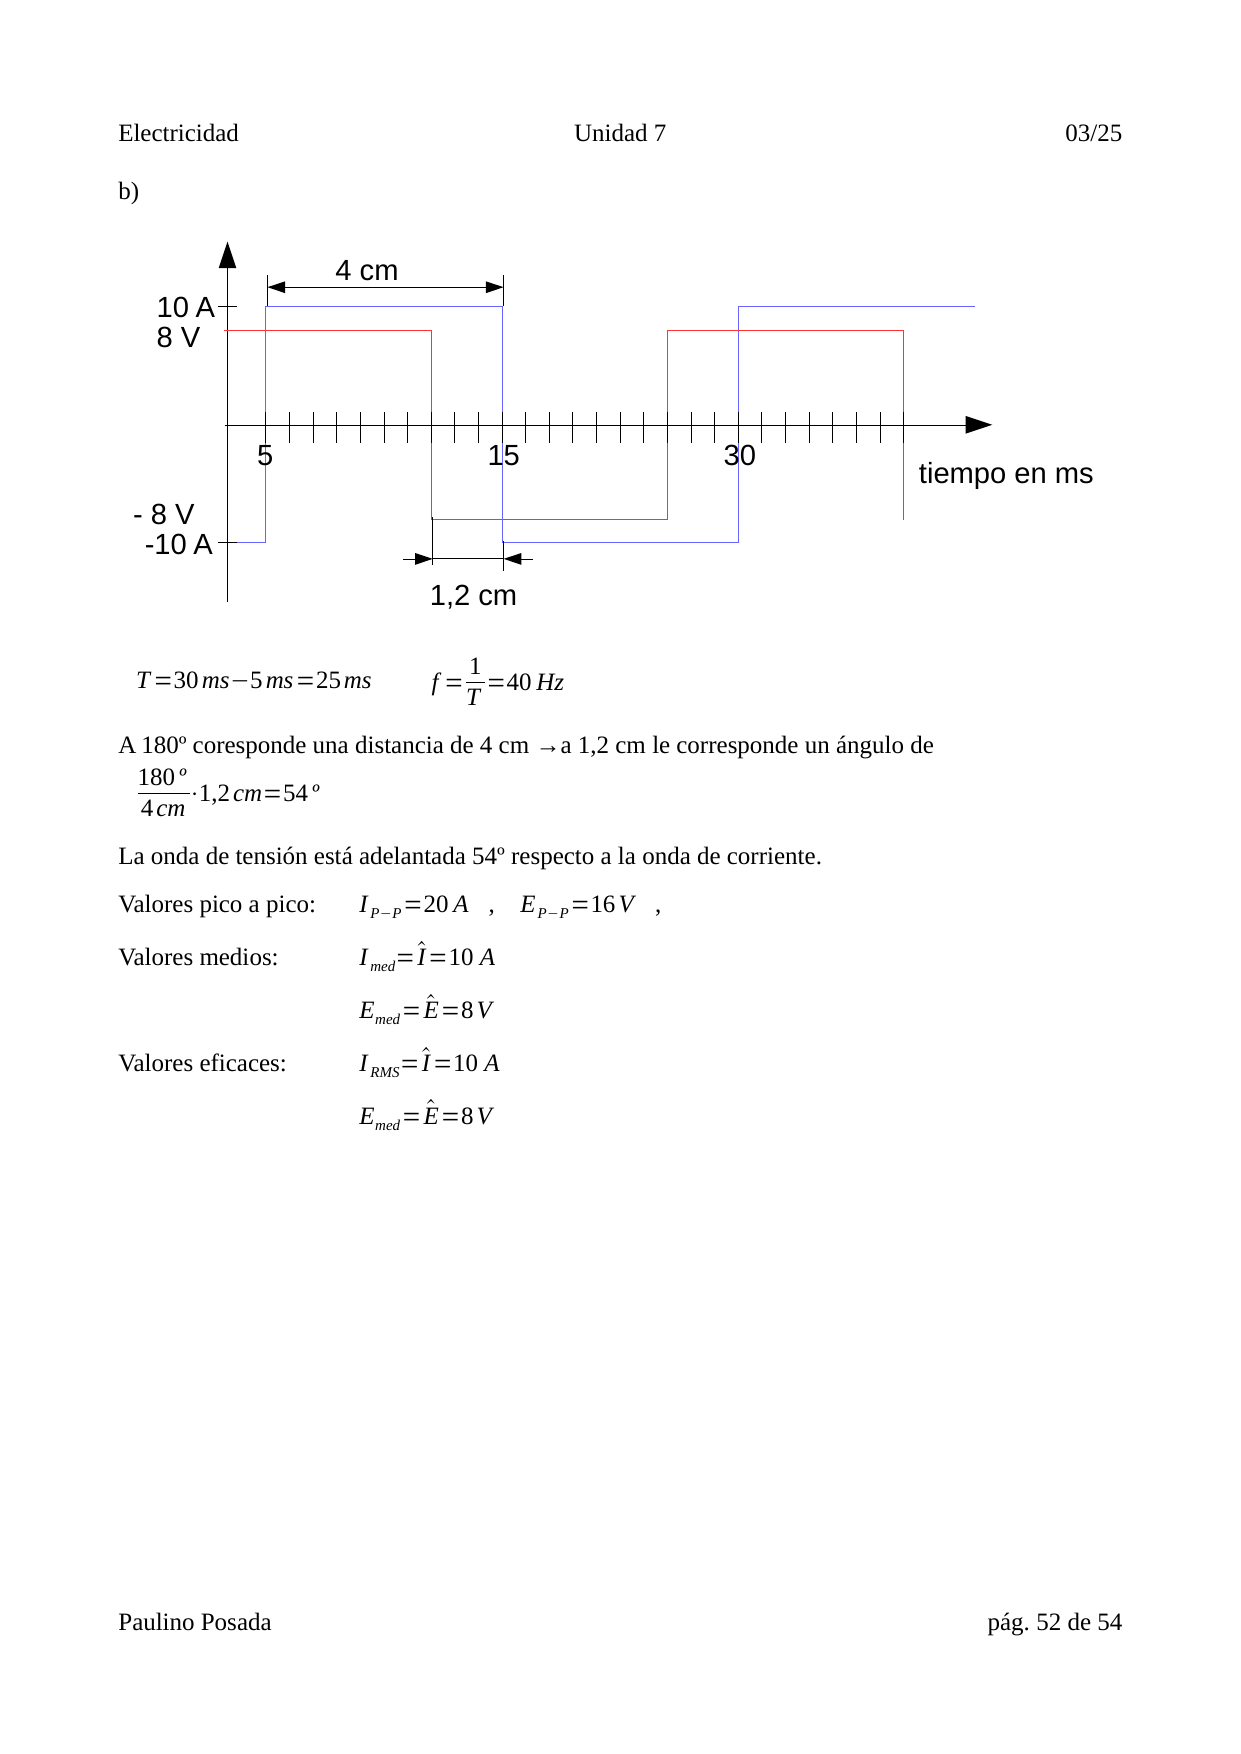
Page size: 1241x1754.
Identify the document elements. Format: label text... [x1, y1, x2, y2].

text Valores eficaces: [118, 1046, 1122, 1080]
text La onda de tensión está adelantada 54º respecto a la onda de corriente. [118, 841, 1122, 870]
text A 180º coresponde una distancia de 4 cm →a 1,2 cm le corresponde un ángulo de [118, 730, 1122, 823]
text Valores medios: [118, 940, 1122, 974]
text Valores pico a pico: , , [118, 889, 1122, 922]
text b) [118, 176, 1122, 205]
